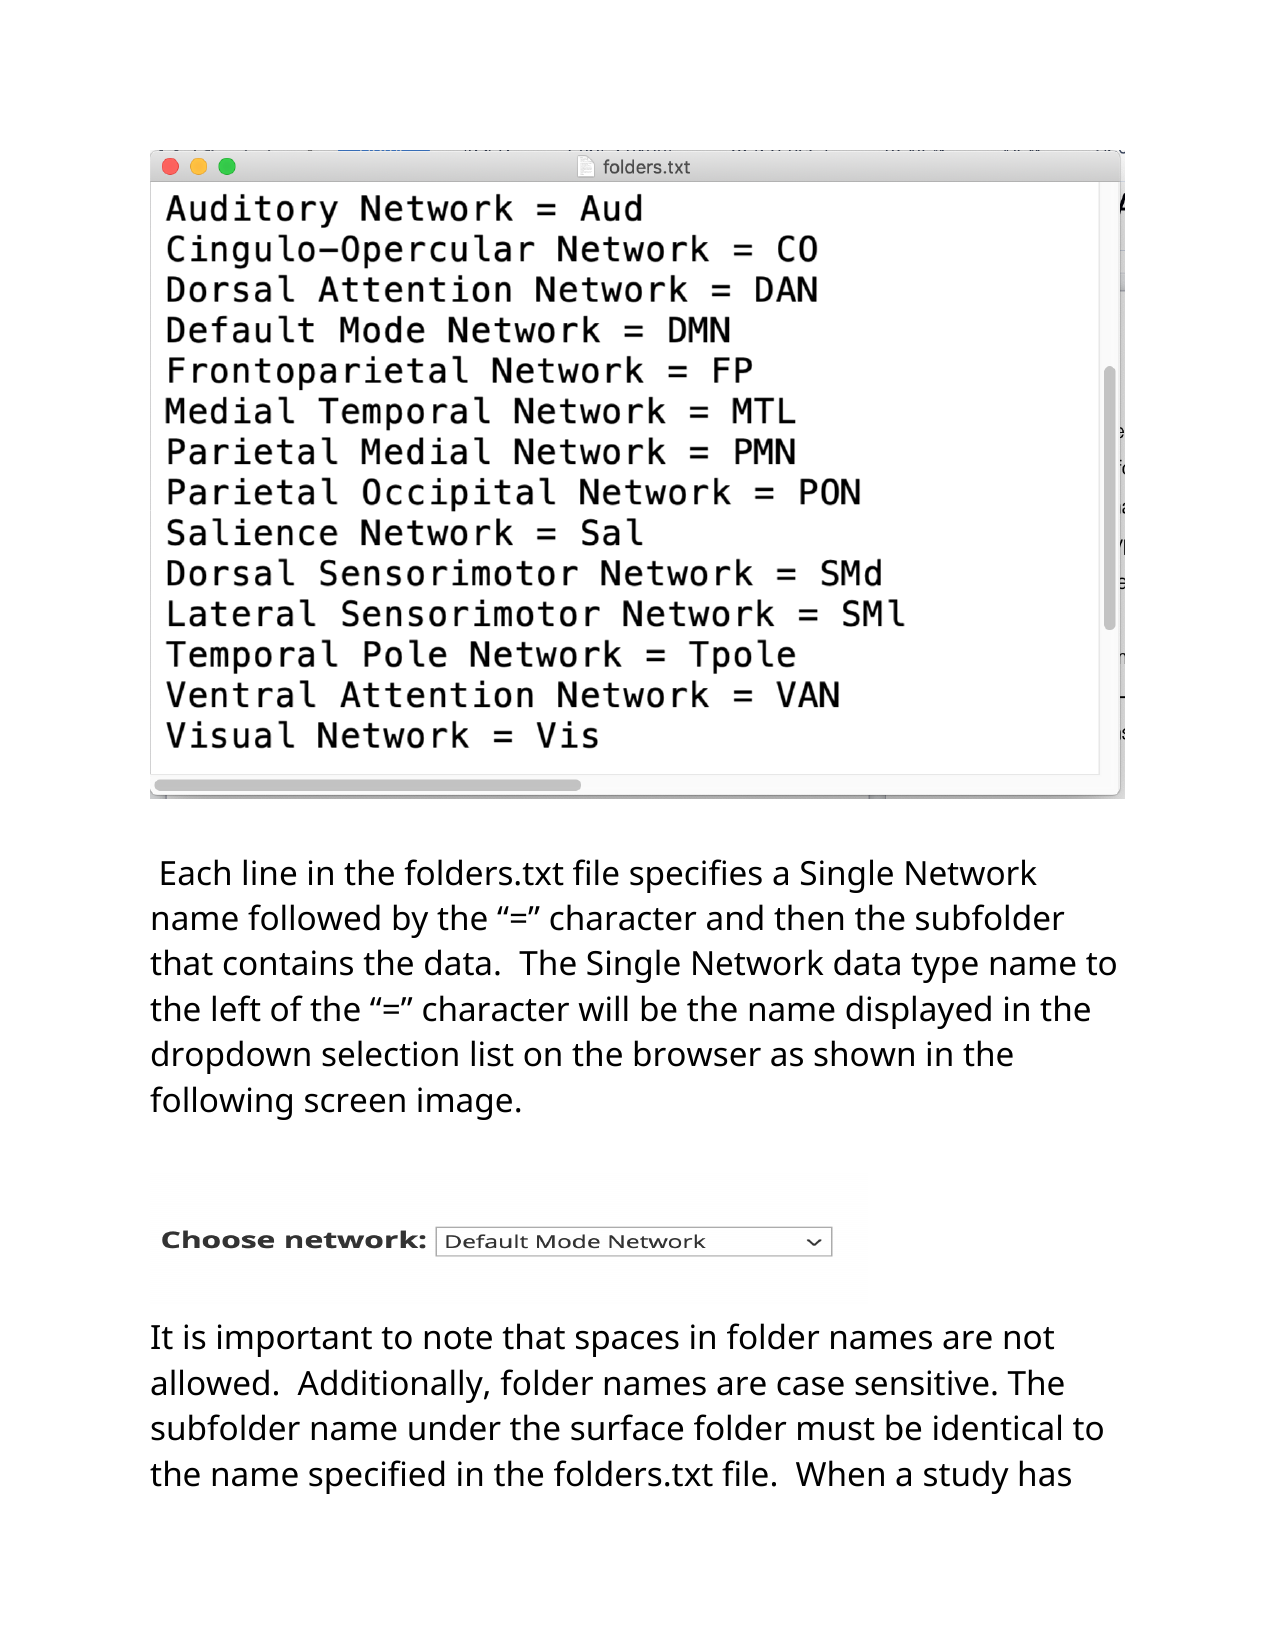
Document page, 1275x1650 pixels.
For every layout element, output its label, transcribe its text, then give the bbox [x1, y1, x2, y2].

text Each line in the folders.txt file specifies a Single Network name followed by the “=” character and then the subfolder that contains the data. The Single Network data type name to the left of the “=” character will be the name displayed in the dropdown selection list on the browser as shown in the following screen image. [150, 849, 1125, 1122]
text It is important to note that spaces in folder names are not allowed. Additionally, folder names are case sensitive. The subfolder name under the surface folder must be identical to the name specified in the folders.txt file. When a study has [150, 1314, 1125, 1496]
picture [150, 1172, 868, 1304]
picture [150, 150, 1125, 799]
